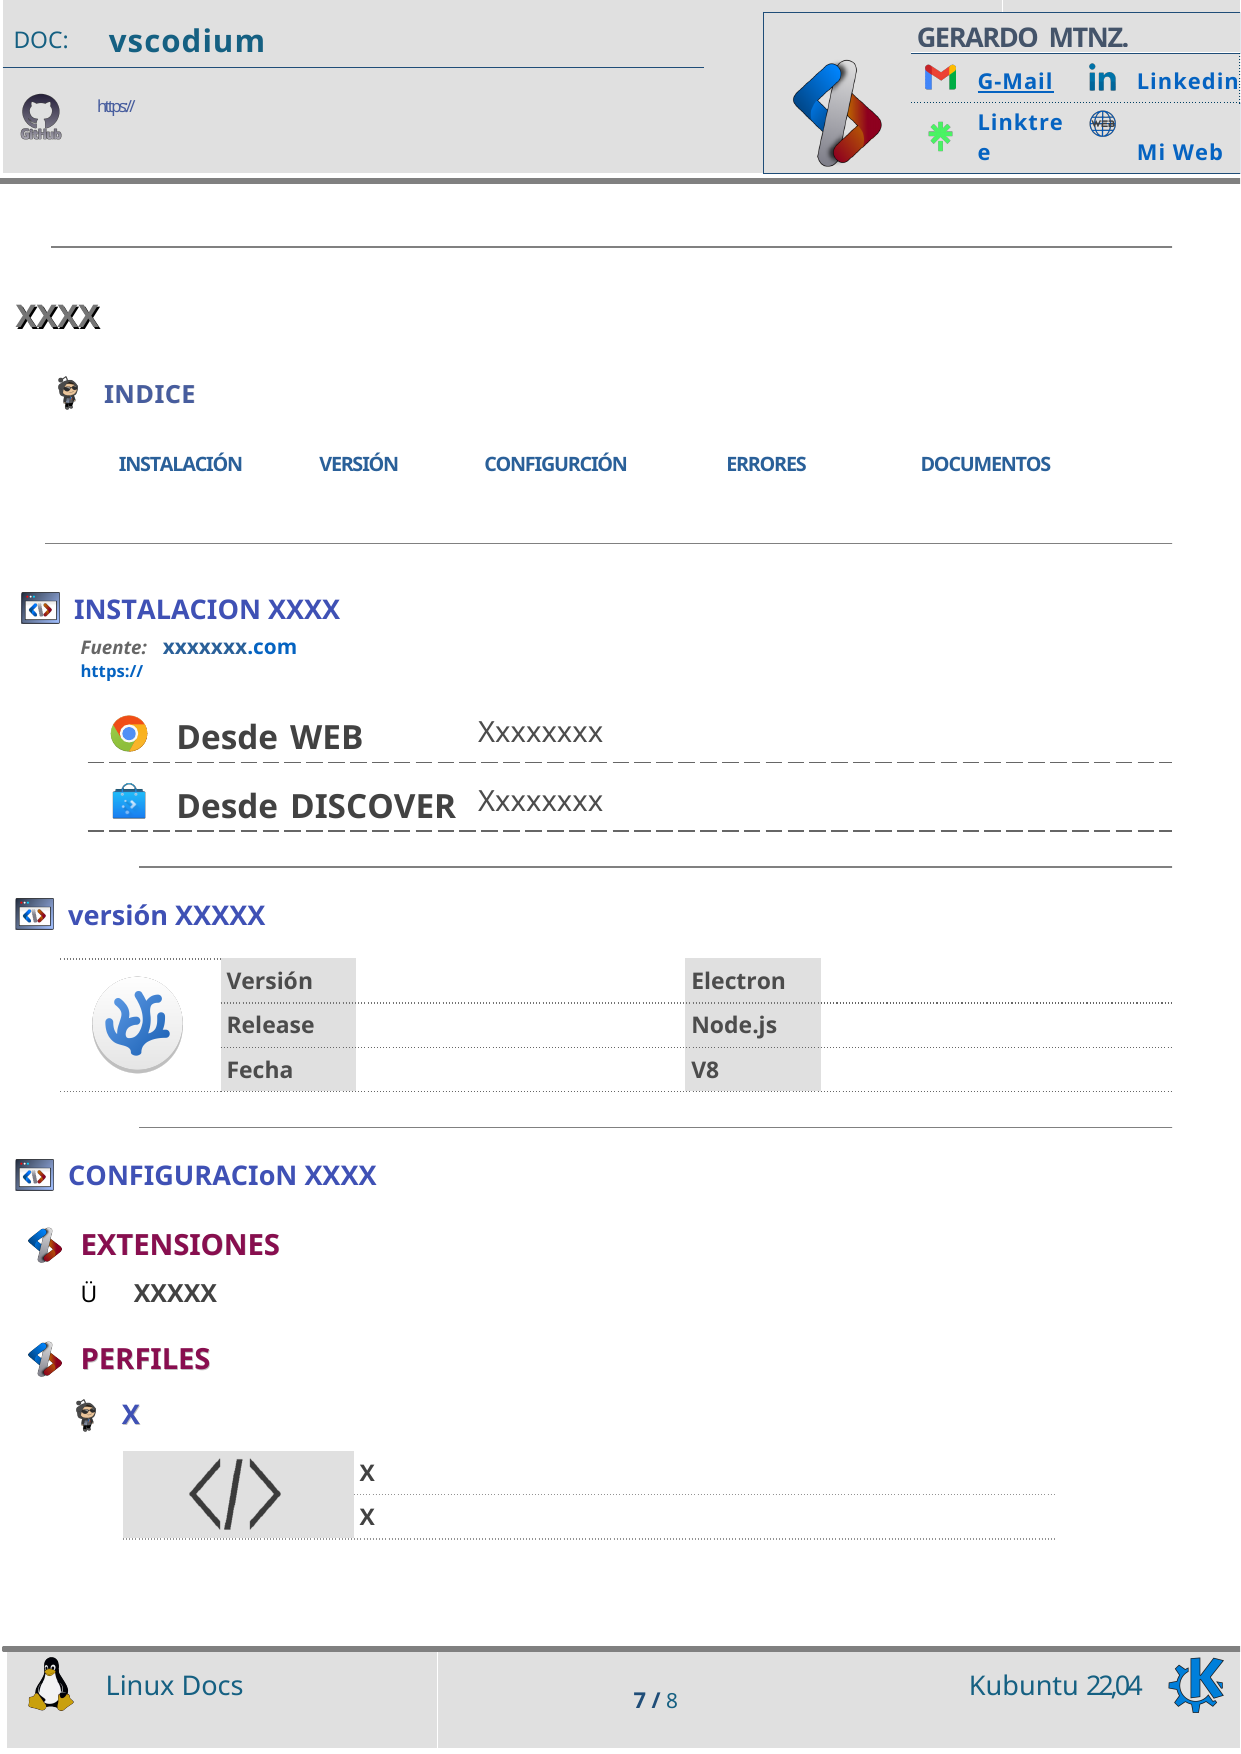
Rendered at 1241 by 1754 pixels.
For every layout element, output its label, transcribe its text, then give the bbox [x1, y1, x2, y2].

picture [20, 1655, 80, 1715]
picture [187, 1458, 284, 1531]
table_header CONFIGURCIÓN [479, 445, 714, 483]
table_cell Xxxxxxxx [472, 774, 1172, 830]
picture [1086, 61, 1119, 94]
picture [51, 376, 85, 410]
picture [107, 781, 150, 823]
table_cell [356, 1046, 685, 1091]
table_cell [821, 1002, 1171, 1046]
subtitle XXXX [15, 294, 1172, 337]
table_header Versión [221, 958, 356, 1002]
picture [1086, 107, 1119, 140]
picture [15, 898, 54, 930]
picture [69, 1399, 103, 1432]
table_header [88, 705, 170, 762]
table_cell [88, 774, 170, 830]
table_header [821, 958, 1171, 1002]
table_header INSTALACIÓN [113, 445, 313, 483]
table_cell [821, 1046, 1171, 1091]
table_header [123, 1451, 354, 1538]
picture [21, 592, 60, 624]
picture [15, 1159, 54, 1191]
picture [925, 121, 956, 152]
text https:// [80, 659, 1172, 682]
table_header Xxxxxxxx [472, 705, 1172, 762]
subtitle versión XXXXX [15, 897, 1172, 933]
picture [1166, 1655, 1226, 1715]
subtitle Perfiles [27, 1338, 1172, 1378]
table_cell V8 [685, 1046, 821, 1091]
subtitle CONFIGURACIoN XXXX [15, 1157, 1172, 1194]
table_header [60, 958, 221, 1091]
table_cell Fecha [221, 1046, 356, 1091]
table_header ERRORES [714, 445, 915, 483]
list Indice [51, 376, 1172, 411]
table_cell Release [221, 1002, 356, 1046]
subtitle X [68, 1396, 1172, 1433]
table_cell [356, 1002, 685, 1046]
picture [28, 1341, 62, 1377]
table_header [356, 958, 685, 1002]
subtitle INSTALACION XXXX [21, 590, 1172, 627]
list XXXXX [80, 1276, 1172, 1309]
subtitle Extensiones [27, 1224, 1172, 1264]
picture [924, 61, 957, 94]
table_header X [354, 1451, 1056, 1494]
table_header Electron [685, 958, 821, 1002]
table_cell [472, 762, 1172, 773]
picture [12, 89, 70, 144]
table_cell [88, 762, 170, 773]
table_cell X [354, 1494, 1056, 1538]
picture [89, 975, 186, 1075]
table_header DOCUMENTOS [915, 445, 1115, 483]
picture [783, 53, 891, 167]
table_cell Desde DISCOVER [170, 774, 472, 830]
table_cell [170, 762, 472, 773]
table_cell Node.js [685, 1002, 821, 1046]
table_header Desde WEB [170, 705, 472, 762]
picture [28, 1227, 62, 1263]
text Fuente: xxxxxxx.com [80, 633, 1172, 659]
table_header VERSIÓN [314, 445, 478, 483]
